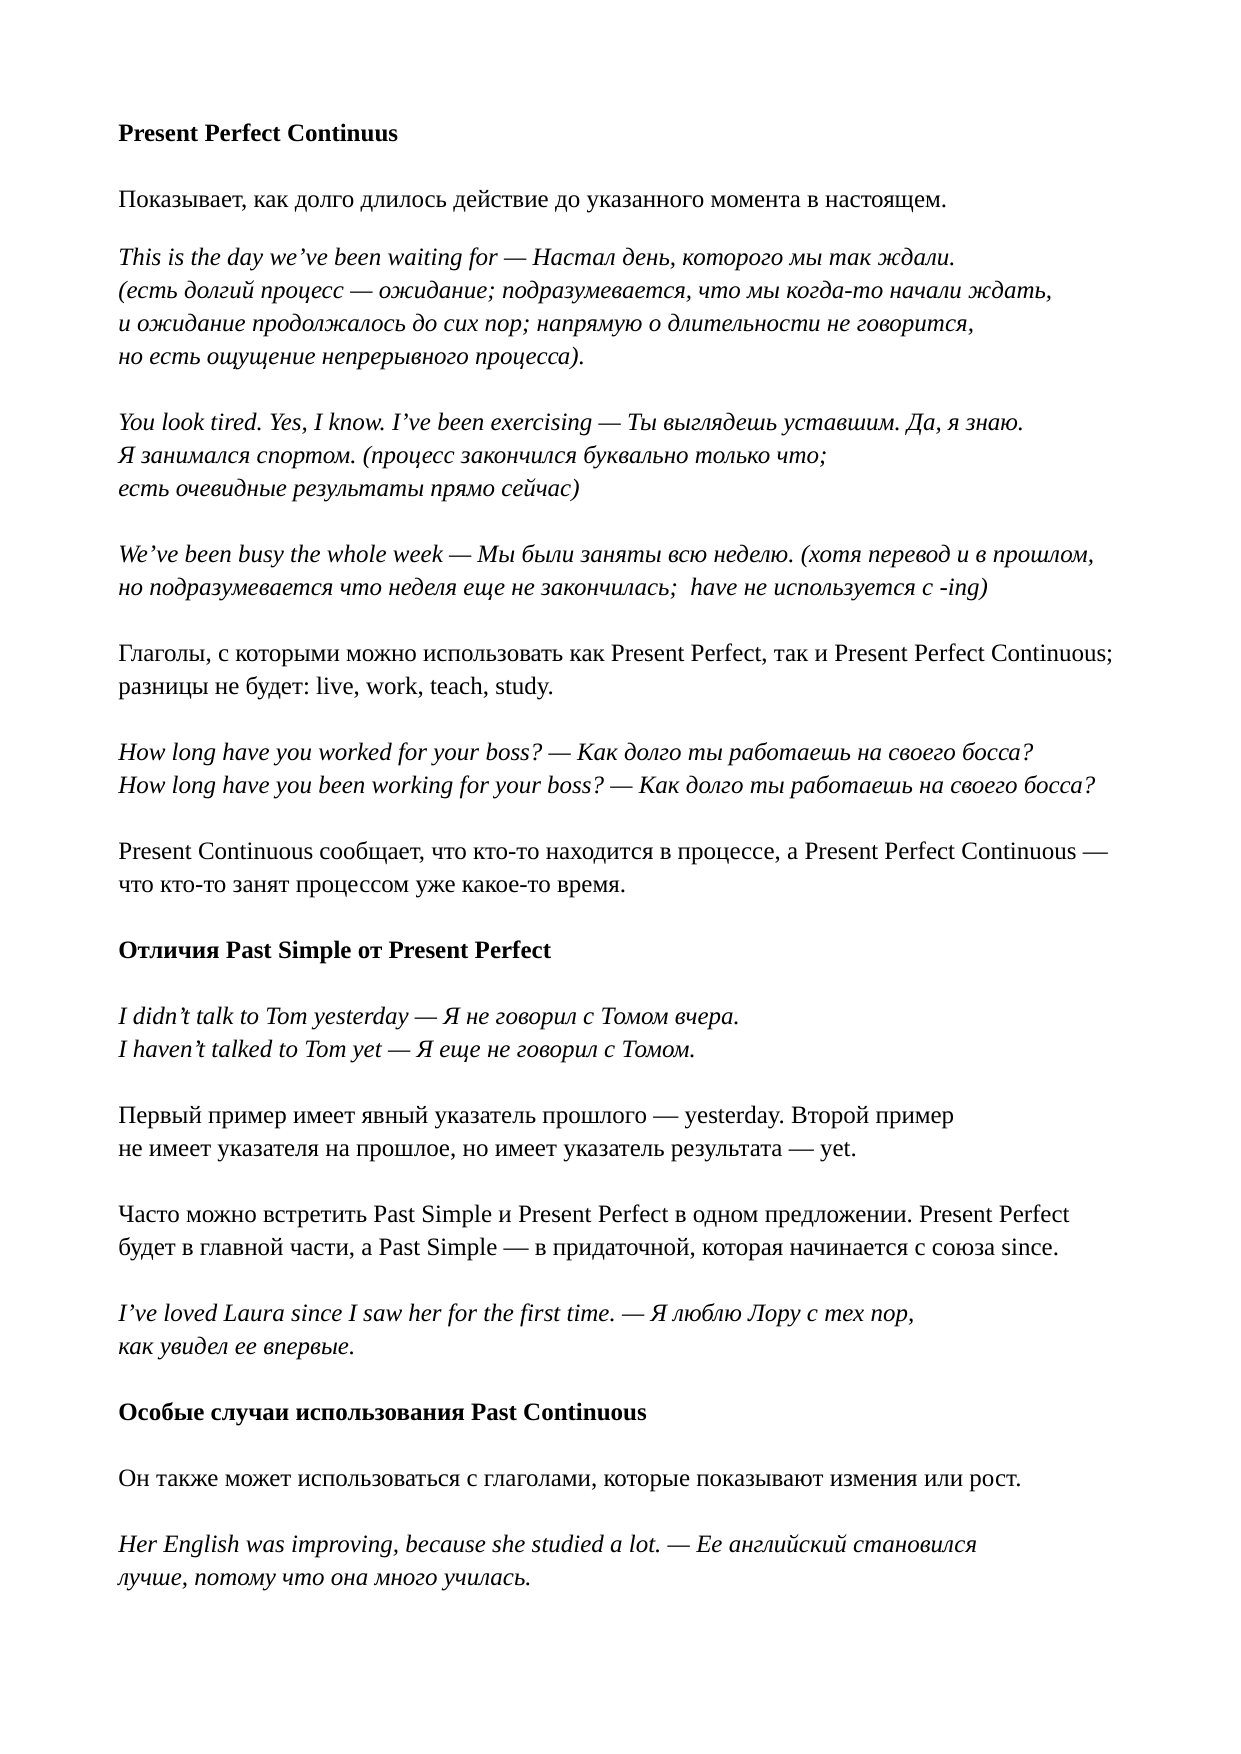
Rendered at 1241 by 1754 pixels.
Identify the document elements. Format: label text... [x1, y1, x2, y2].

text I’ve loved Laura since I saw her for the first time. — Я люблю Лору с тех пор, [118, 1298, 1122, 1327]
text Показывает, как долго длилось действие до указанного момента в настоящем. [118, 184, 1122, 213]
text Present Perfect Continuus [118, 118, 1122, 147]
text Her English was improving, because she studied a lot. — Ее английский становился [118, 1529, 1122, 1558]
text You look tired. Yes, I know. I’ve been exercising — Ты выглядешь уставшим. Да, я знаю. [118, 407, 1122, 436]
text Он также может использоваться с глаголами, которые показывают измения или рост. [118, 1463, 1122, 1492]
text I haven’t talked to Tom yet — Я еще не говорил с Томом. [118, 1034, 1122, 1063]
text Особые случаи использования Past Continuous [118, 1397, 1122, 1426]
text лучше, потому что она много училась. [118, 1562, 1122, 1591]
text и ожидание продолжалось до сих пор; напрямую о длительности не говорится, [118, 308, 1122, 336]
text Первый пример имеет явный указатель прошлого — yesterday. Второй пример [118, 1100, 1122, 1129]
text как увидел ее впервые. [118, 1331, 1122, 1360]
text есть очевидные результаты прямо сейчас) [118, 473, 1122, 502]
text но есть ощущение непрерывного процесса). [118, 341, 1122, 369]
text This is the day we’ve been waiting for — Настал день, которого мы так ждали. [118, 242, 1122, 270]
text I didn’t talk to Tom yesterday — Я не говорил с Томом вчера. [118, 1001, 1122, 1030]
text We’ve been busy the whole week — Мы были заняты всю неделю. (хотя перевод и в прошлом, но подразумевается что неделя еще не закончилась; have не используется с -ing) [118, 539, 1122, 601]
text Я занимался спортом. (процесс закончился буквально только что; [118, 440, 1122, 468]
text не имеет указателя на прошлое, но имеет указатель результата — yet. [118, 1133, 1122, 1162]
text Отличия Past Simple от Present Perfect [118, 935, 1122, 964]
text Present Continuous сообщает, что кто-то находится в процессе, а Present Perfect Continuous — что кто-то занят процессом уже какое-то время. [118, 836, 1122, 898]
text Часто можно встретить Past Simple и Present Perfect в одном предложении. Present Perfect будет в главной части, а Past Simple — в придаточной, которая начинается с союза since. [118, 1199, 1122, 1261]
text (есть долгий процесс — ожидание; подразумевается, что мы когда-то начали ждать, [118, 275, 1122, 303]
text Глаголы, c которыми можно использовать как Present Perfect, так и Present Perfect Continuous; разницы не будет: live, work, teach, study. [118, 638, 1122, 700]
text How long have you worked for your boss? — Как долго ты работаешь на своего босса? [118, 737, 1122, 766]
text How long have you been working for your boss? — Как долго ты работаешь на своего босса? [118, 770, 1122, 799]
